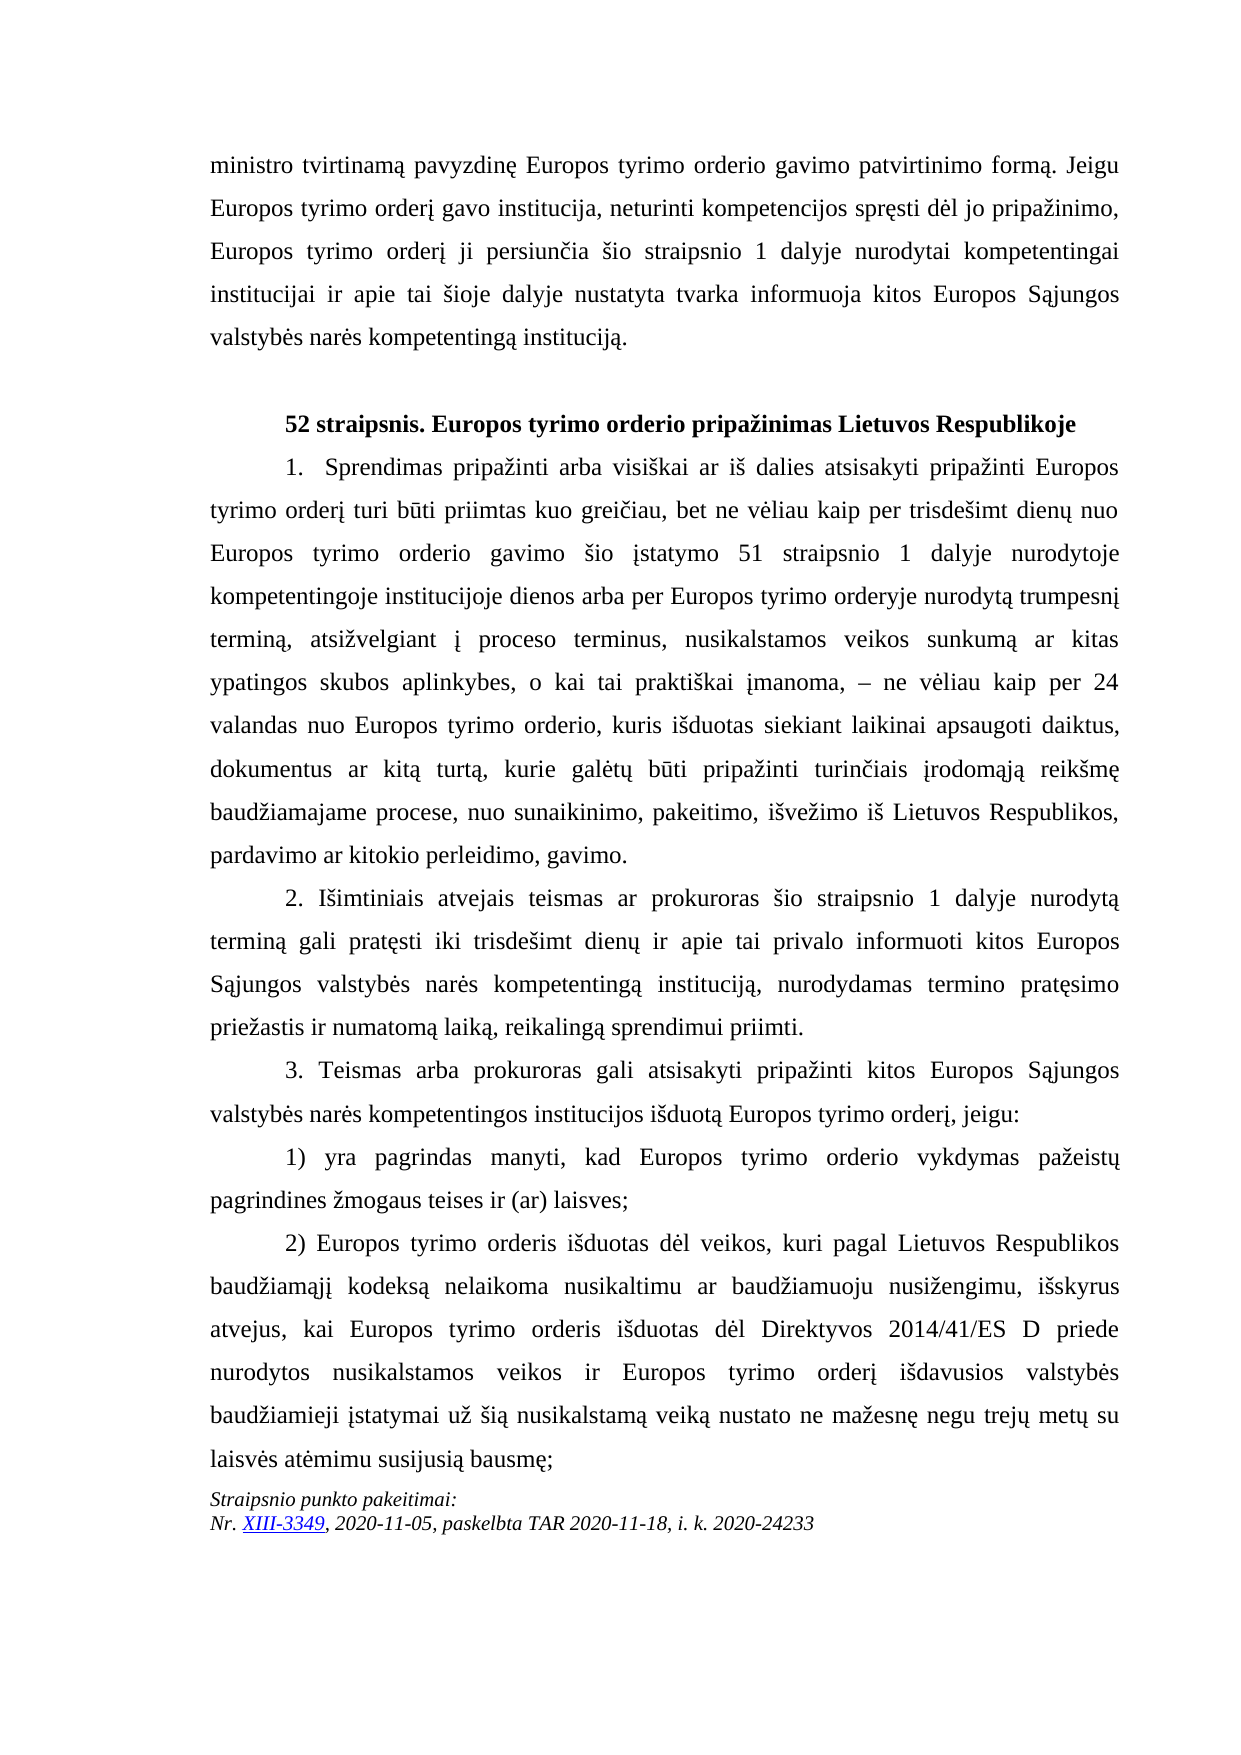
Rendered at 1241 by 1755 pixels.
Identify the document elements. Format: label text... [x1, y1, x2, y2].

text 1) yra pagrindas manyti, kad Europos tyrimo orderio vykdymas pažeistų pagrindines žmogaus teises ir (ar) laisves; [210, 1142, 1120, 1214]
text Straipsnio punkto pakeitimai: [210, 1487, 1120, 1511]
text 2) Europos tyrimo orderis išduotas dėl veikos, kuri pagal Lietuvos Respublikos baudžiamąjį kodeksą nelaikoma nusikaltimu ar baudžiamuoju nusižengimu, išskyrus atvejus, kai Europos tyrimo orderis išduotas dėl Direktyvos 2014/41/ES D priede nurodytos nusikalstamos veikos ir Europos tyrimo orderį išdavusios valstybės baudžiamieji įstatymai už šią nusikalstamą veiką nustato ne mažesnę negu trejų metų su laisvės atėmimu susijusią bausmę; [210, 1228, 1120, 1472]
text ministro tvirtinamą pavyzdinę Europos tyrimo orderio gavimo patvirtinimo formą. Jeigu Europos tyrimo orderį gavo institucija, neturinti kompetencijos spręsti dėl jo pripažinimo, Europos tyrimo orderį ji persiunčia šio straipsnio 1 dalyje nurodytai kompetentingai institucijai ir apie tai šioje dalyje nustatyta tvarka informuoja kitos Europos Sąjungos valstybės narės kompetentingą instituciją. [210, 150, 1120, 351]
text 52 straipsnis. Europos tyrimo orderio pripažinimas Lietuvos Respublikoje [210, 409, 1120, 437]
text Nr. XIII-3349, 2020-11-05, paskelbta TAR 2020-11-18, i. k. 2020-24233 [210, 1511, 1120, 1535]
text 3. Teismas arba prokuroras gali atsisakyti pripažinti kitos Europos Sąjungos valstybės narės kompetentingos institucijos išduotą Europos tyrimo orderį, jeigu: [210, 1056, 1120, 1127]
text 1. Sprendimas pripažinti arba visiškai ar iš dalies atsisakyti pripažinti Europos tyrimo orderį turi būti priimtas kuo greičiau, bet ne vėliau kaip per trisdešimt dienų nuo Europos tyrimo orderio gavimo šio įstatymo 51 straipsnio 1 dalyje nurodytoje kompetentingoje institucijoje dienos arba per Europos tyrimo orderyje nurodytą trumpesnį terminą, atsižvelgiant į proceso terminus, nusikalstamos veikos sunkumą ar kitas ypatingos skubos aplinkybes, o kai tai praktiškai įmanoma, – ne vėliau kaip per 24 valandas nuo Europos tyrimo orderio, kuris išduotas siekiant laikinai apsaugoti daiktus, dokumentus ar kitą turtą, kurie galėtų būti pripažinti turinčiais įrodomąją reikšmę baudžiamajame procese, nuo sunaikinimo, pakeitimo, išvežimo iš Lietuvos Respublikos, pardavimo ar kitokio perleidimo, gavimo. [210, 452, 1120, 869]
text 2. Išimtiniais atvejais teismas ar prokuroras šio straipsnio 1 dalyje nurodytą terminą gali pratęsti iki trisdešimt dienų ir apie tai privalo informuoti kitos Europos Sąjungos valstybės narės kompetentingą instituciją, nurodydamas termino pratęsimo priežastis ir numatomą laiką, reikalingą sprendimui priimti. [210, 883, 1120, 1041]
